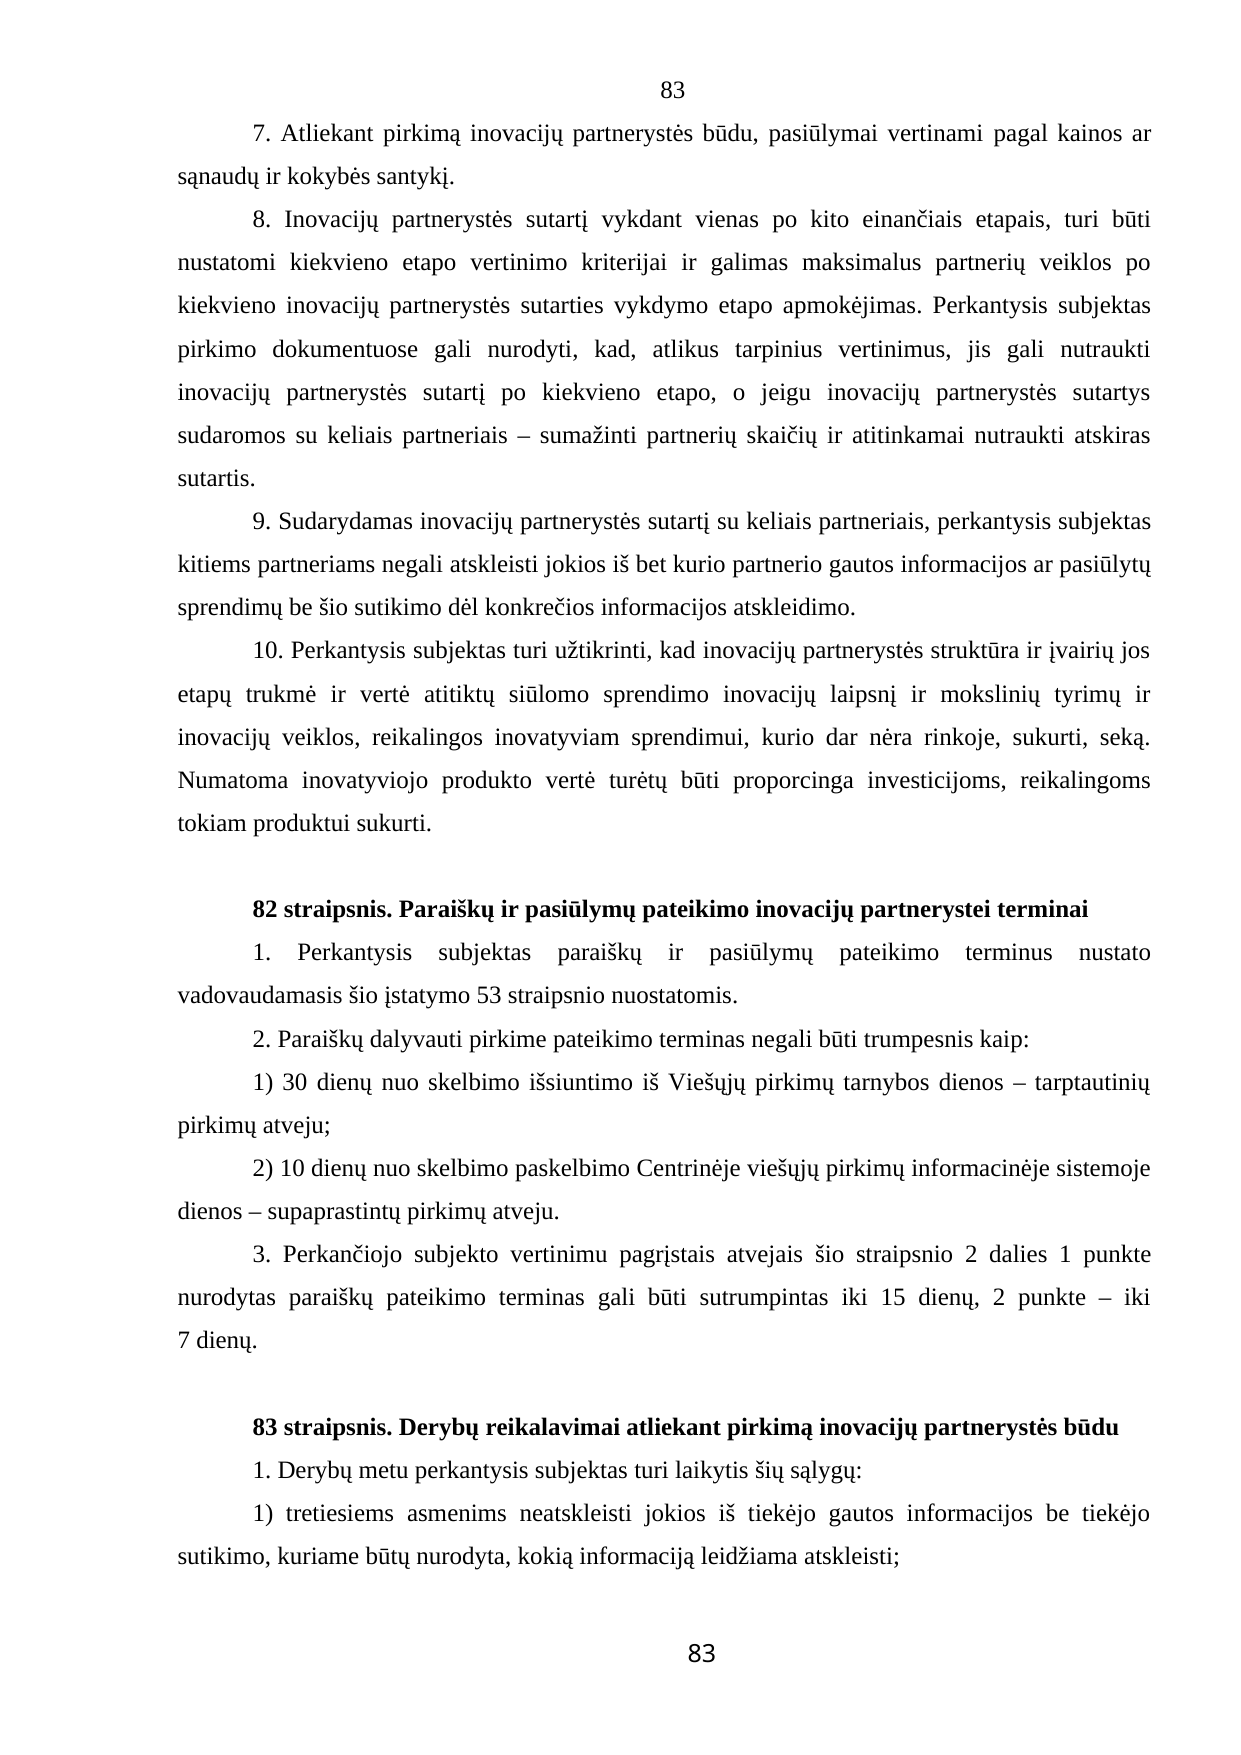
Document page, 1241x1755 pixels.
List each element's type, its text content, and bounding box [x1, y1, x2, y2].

subtitle 1. Derybų metu perkantysis subjektas turi laikytis šių sąlygų: [177, 1455, 1152, 1484]
text 2. Paraiškų dalyvauti pirkime pateikimo terminas negali būti trumpesnis kaip: [177, 1024, 1152, 1052]
text 1. Perkantysis subjektas paraiškų ir pasiūlymų pateikimo terminus nustato vadovaudamasis šio įstatymo 53 straipsnio nuostatomis. [177, 937, 1152, 1009]
text 3. Perkančiojo subjekto vertinimu pagrįstais atvejais šio straipsnio 2 dalies 1 punkte nurodytas paraiškų pateikimo terminas gali būti sutrumpintas iki 15 dienų, 2 punkte – iki 7 dienų. [177, 1239, 1152, 1354]
text 83 straipsnis. Derybų reikalavimai atliekant pirkimą inovacijų partnerystės būdu [177, 1412, 1152, 1441]
subtitle 82 straipsnis. Paraiškų ir pasiūlymų pateikimo inovacijų partnerystei terminai [177, 894, 1152, 923]
subtitle 9. Sudarydamas inovacijų partnerystės sutartį su keliais partneriais, perkantysis subjektas kitiems partneriams negali atskleisti jokios iš bet kurio partnerio gautos informacijos ar pasiūlytų sprendimų be šio sutikimo dėl konkrečios informacijos atskleidimo. [177, 506, 1152, 621]
subtitle 7. Atliekant pirkimą inovacijų partnerystės būdu, pasiūlymai vertinami pagal kainos ar sąnaudų ir kokybės santykį. [177, 118, 1152, 190]
text 1) tretiesiems asmenims neatskleisti jokios iš tiekėjo gautos informacijos be tiekėjo sutikimo, kuriame būtų nurodyta, kokią informaciją leidžiama atskleisti; [177, 1498, 1152, 1570]
subtitle 8. Inovacijų partnerystės sutartį vykdant vienas po kito einančiais etapais, turi būti nustatomi kiekvieno etapo vertinimo kriterijai ir galimas maksimalus partnerių veiklos po kiekvieno inovacijų partnerystės sutarties vykdymo etapo apmokėjimas. Perkantysis subjektas pirkimo dokumentuose gali nurodyti, kad, atlikus tarpinius vertinimus, jis gali nutraukti inovacijų partnerystės sutartį po kiekvieno etapo, o jeigu inovacijų partnerystės sutartys sudaromos su keliais partneriais – sumažinti partnerių skaičių ir atitinkamai nutraukti atskiras sutartis. [177, 204, 1152, 492]
text 2) 10 dienų nuo skelbimo paskelbimo Centrinėje viešųjų pirkimų informacinėje sistemoje dienos – supaprastintų pirkimų atveju. [177, 1153, 1152, 1225]
subtitle 10. Perkantysis subjektas turi užtikrinti, kad inovacijų partnerystės struktūra ir įvairių jos etapų trukmė ir vertė atitiktų siūlomo sprendimo inovacijų laipsnį ir mokslinių tyrimų ir inovacijų veiklos, reikalingos inovatyviam sprendimui, kurio dar nėra rinkoje, sukurti, seką. Numatoma inovatyviojo produkto vertė turėtų būti proporcinga investicijoms, reikalingoms tokiam produktui sukurti. [177, 636, 1152, 837]
text 1) 30 dienų nuo skelbimo išsiuntimo iš Viešųjų pirkimų tarnybos dienos – tarptautinių pirkimų atveju; [177, 1067, 1152, 1139]
